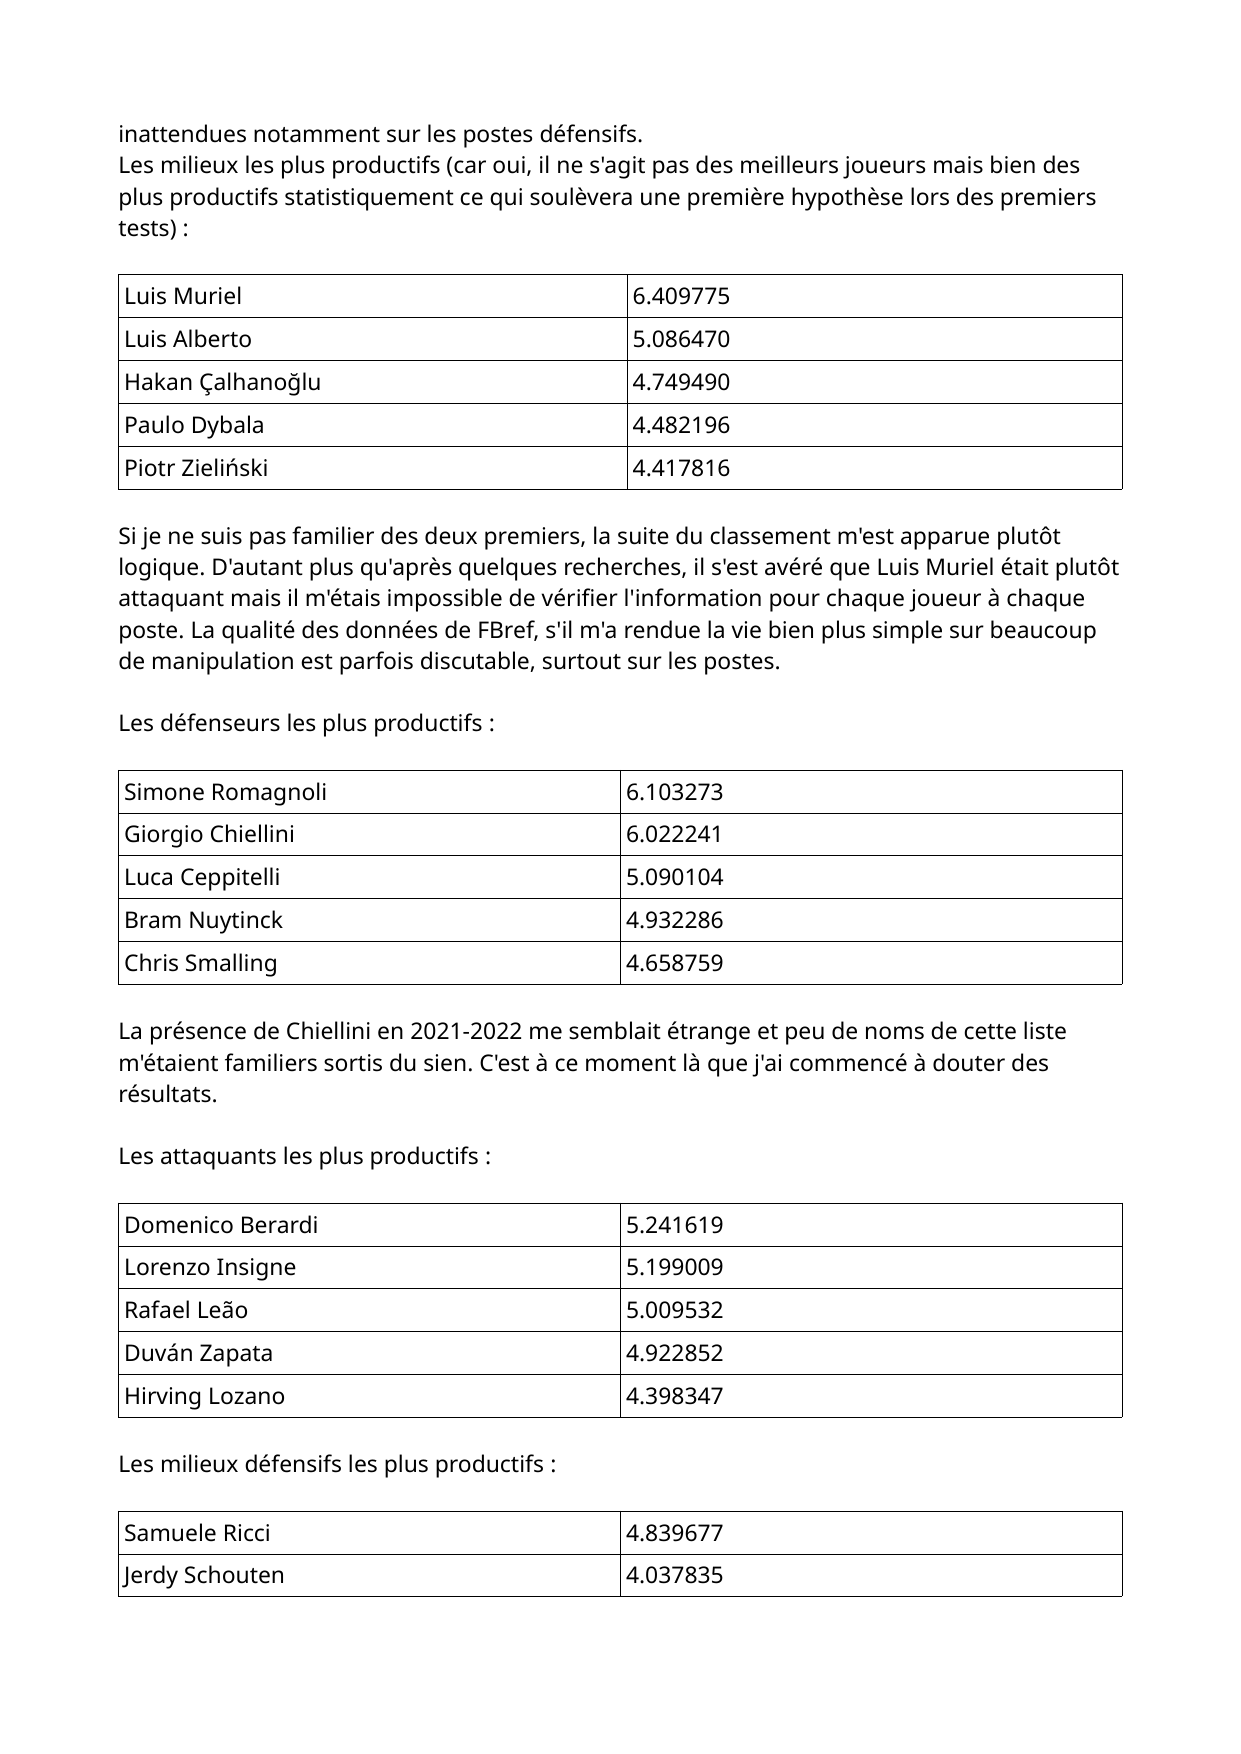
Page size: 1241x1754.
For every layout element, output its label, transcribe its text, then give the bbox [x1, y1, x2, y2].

table_cell 4.922852 [621, 1332, 1122, 1374]
table_cell Lorenzo Insigne [119, 1247, 620, 1288]
table_cell Duván Zapata [119, 1332, 620, 1374]
table_cell 4.037835 [621, 1555, 1122, 1596]
table_cell Giorgio Chiellini [119, 814, 620, 855]
text Les milieux les plus productifs (car oui, il ne s'agit pas des meilleurs joueurs mais bien des plus productifs statistiquement ce qui soulèvera une première hypothèse lors des premiers tests) : [118, 149, 1122, 243]
text Les milieux défensifs les plus productifs : [118, 1448, 1122, 1479]
table_cell Jerdy Schouten [119, 1555, 620, 1596]
table_header 6.103273 [621, 771, 1122, 813]
table_cell 6.022241 [621, 814, 1122, 855]
table_cell 4.932286 [621, 899, 1122, 941]
table_cell Hakan Çalhanoğlu [119, 361, 627, 403]
text inattendues notamment sur les postes défensifs. [118, 118, 1122, 149]
table_header 6.409775 [628, 275, 1122, 317]
table_header Luis Muriel [119, 275, 627, 317]
table_cell 5.009532 [621, 1289, 1122, 1331]
table_header 5.241619 [621, 1204, 1122, 1246]
table_cell Luis Alberto [119, 318, 627, 360]
text Les attaquants les plus productifs : [118, 1140, 1122, 1171]
table_header 4.839677 [621, 1512, 1122, 1553]
table_cell 4.482196 [628, 404, 1122, 446]
text Si je ne suis pas familier des deux premiers, la suite du classement m'est apparue plutôt logique. D'autant plus qu'après quelques recherches, il s'est avéré que Luis Muriel était plutôt attaquant mais il m'étais impossible de vérifier l'information pour chaque joueur à chaque poste. La qualité des données de FBref, s'il m'a rendue la vie bien plus simple sur beaucoup de manipulation est parfois discutable, surtout sur les postes. [118, 520, 1122, 676]
table_cell 4.749490 [628, 361, 1122, 403]
text La présence de Chiellini en 2021-2022 me semblait étrange et peu de noms de cette liste m'étaient familiers sortis du sien. C'est à ce moment là que j'ai commencé à douter des résultats. [118, 1015, 1122, 1109]
table_header Samuele Ricci [119, 1512, 620, 1553]
table_cell 4.417816 [628, 447, 1122, 488]
table_cell 5.199009 [621, 1247, 1122, 1288]
table_cell Bram Nuytinck [119, 899, 620, 941]
table_header Simone Romagnoli [119, 771, 620, 813]
table_cell Chris Smalling [119, 942, 620, 984]
table_cell Luca Ceppitelli [119, 856, 620, 898]
table_cell Paulo Dybala [119, 404, 627, 446]
table_cell Hirving Lozano [119, 1375, 620, 1417]
table_cell 5.090104 [621, 856, 1122, 898]
table_cell 5.086470 [628, 318, 1122, 360]
text Les défenseurs les plus productifs : [118, 707, 1122, 738]
table_cell Piotr Zieliński [119, 447, 627, 488]
table_header Domenico Berardi [119, 1204, 620, 1246]
table_cell 4.658759 [621, 942, 1122, 984]
table_cell 4.398347 [621, 1375, 1122, 1417]
table_cell Rafael Leão [119, 1289, 620, 1331]
